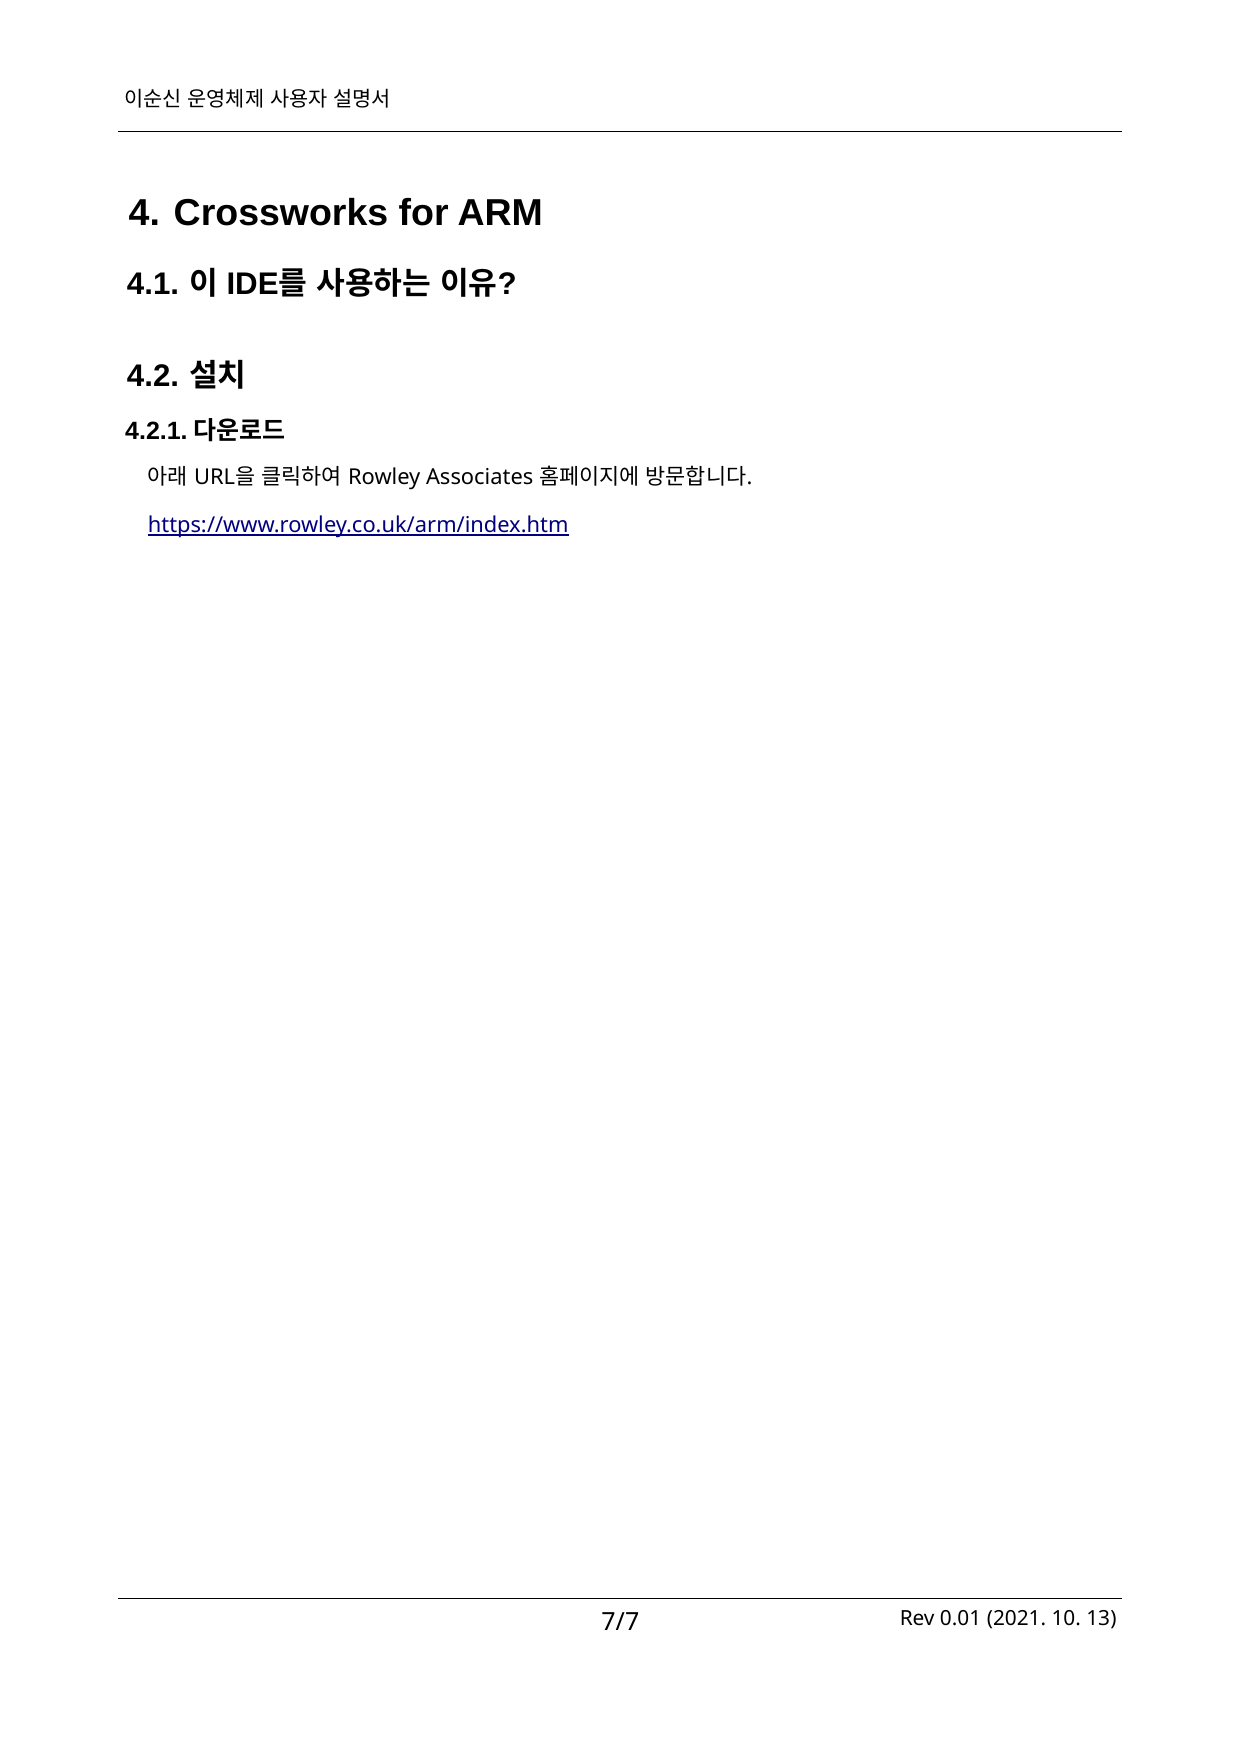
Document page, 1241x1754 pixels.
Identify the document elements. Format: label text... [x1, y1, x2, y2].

subtitle Crossworks for ARM [118, 190, 1122, 233]
text 아래 URL을 클릭하여 Rowley Associates 홈페이지에 방문합니다. [148, 459, 1093, 491]
subtitle 다운로드 [118, 410, 1122, 447]
subtitle 설치 [118, 351, 1122, 396]
subtitle 이 IDE를 사용하는 이유? [118, 258, 1122, 303]
text https://www.rowley.co.uk/arm/index.htm [148, 509, 1093, 539]
